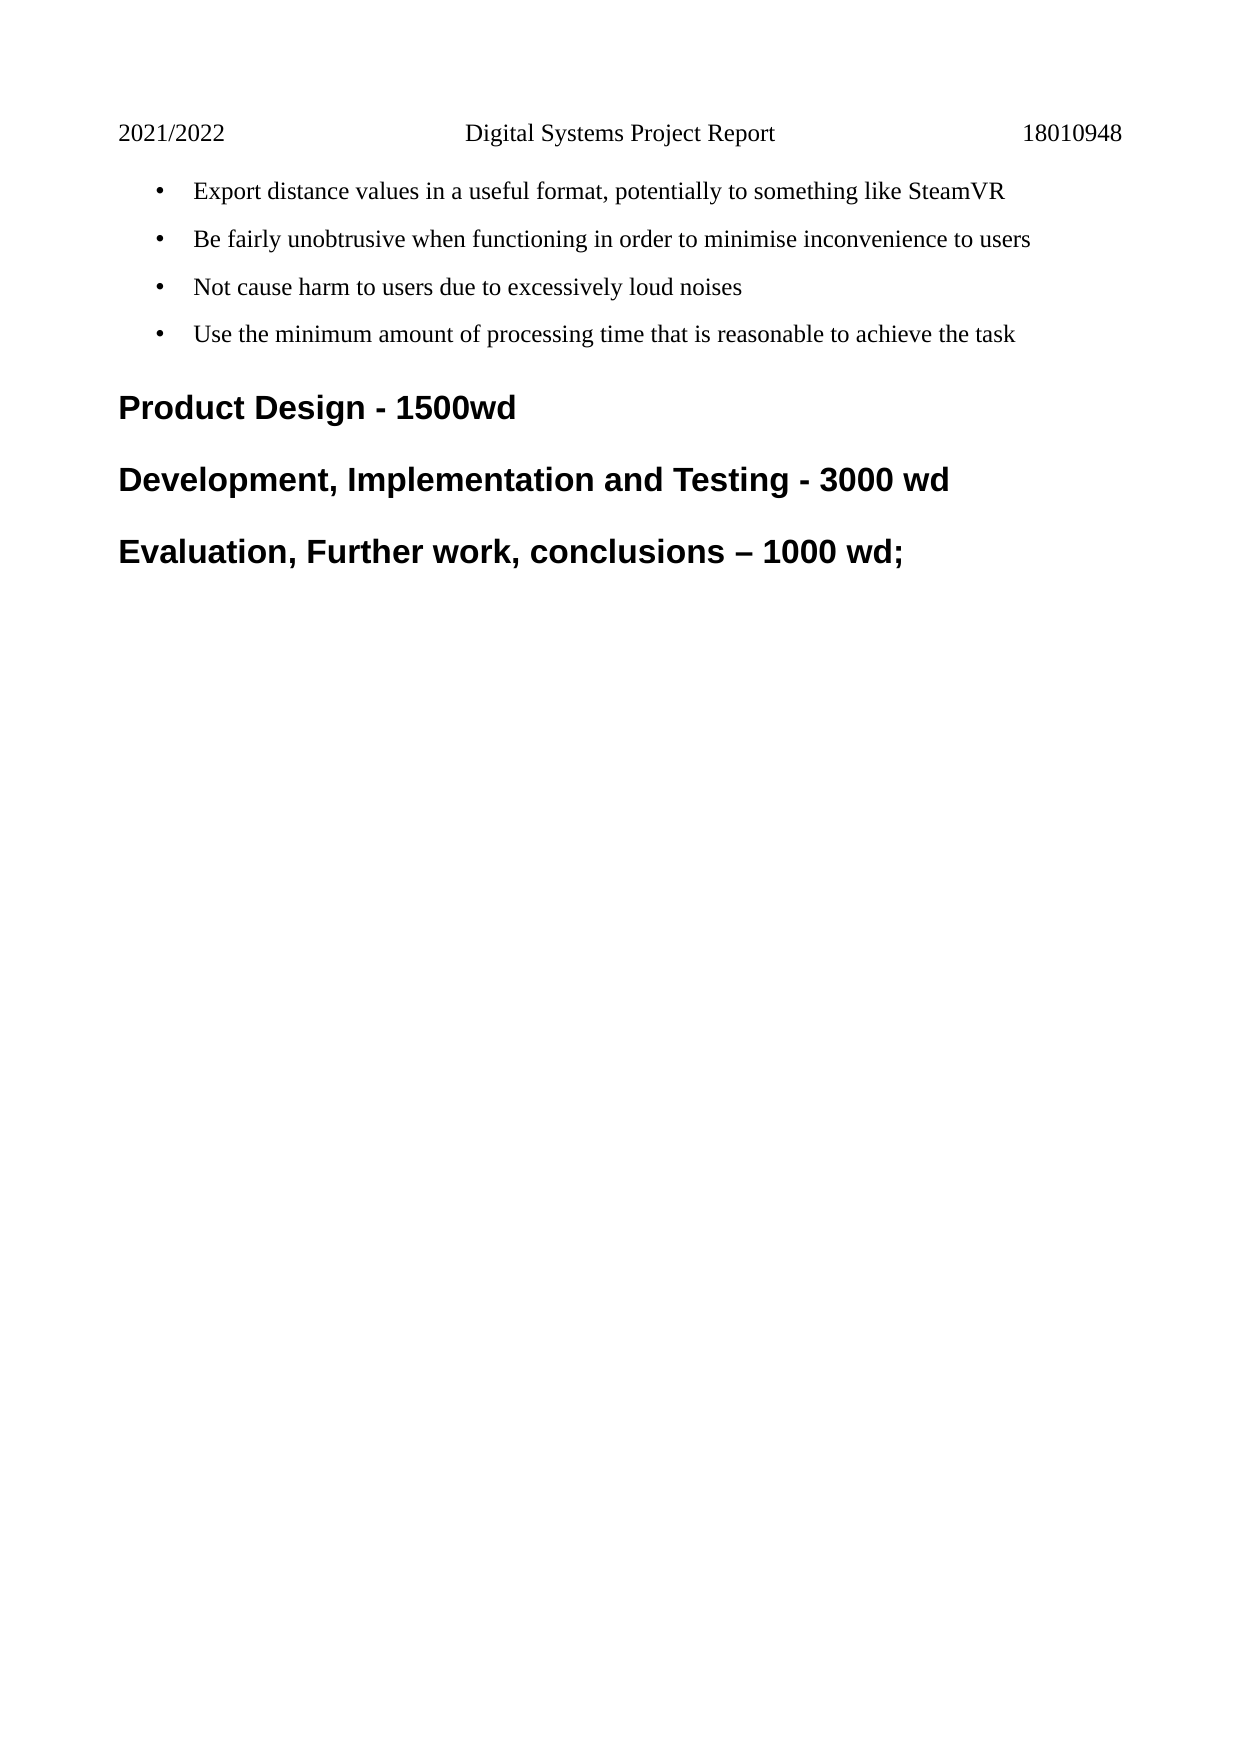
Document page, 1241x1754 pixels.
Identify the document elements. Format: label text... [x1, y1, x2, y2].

list Export distance values in a useful format, potentially to something like SteamVR [156, 176, 1122, 205]
list Be fairly unobtrusive when functioning in order to minimise inconvenience to users [156, 224, 1122, 253]
subtitle Evaluation, Further work, conclusions – 1000 wd; [118, 532, 1122, 570]
subtitle Product Design - 1500wd [118, 388, 1122, 426]
subtitle Development, Implementation and Testing - 3000 wd [118, 459, 1122, 498]
list Use the minimum amount of processing time that is reasonable to achieve the task [156, 319, 1122, 348]
list Not cause harm to users due to excessively loud noises [156, 272, 1122, 300]
